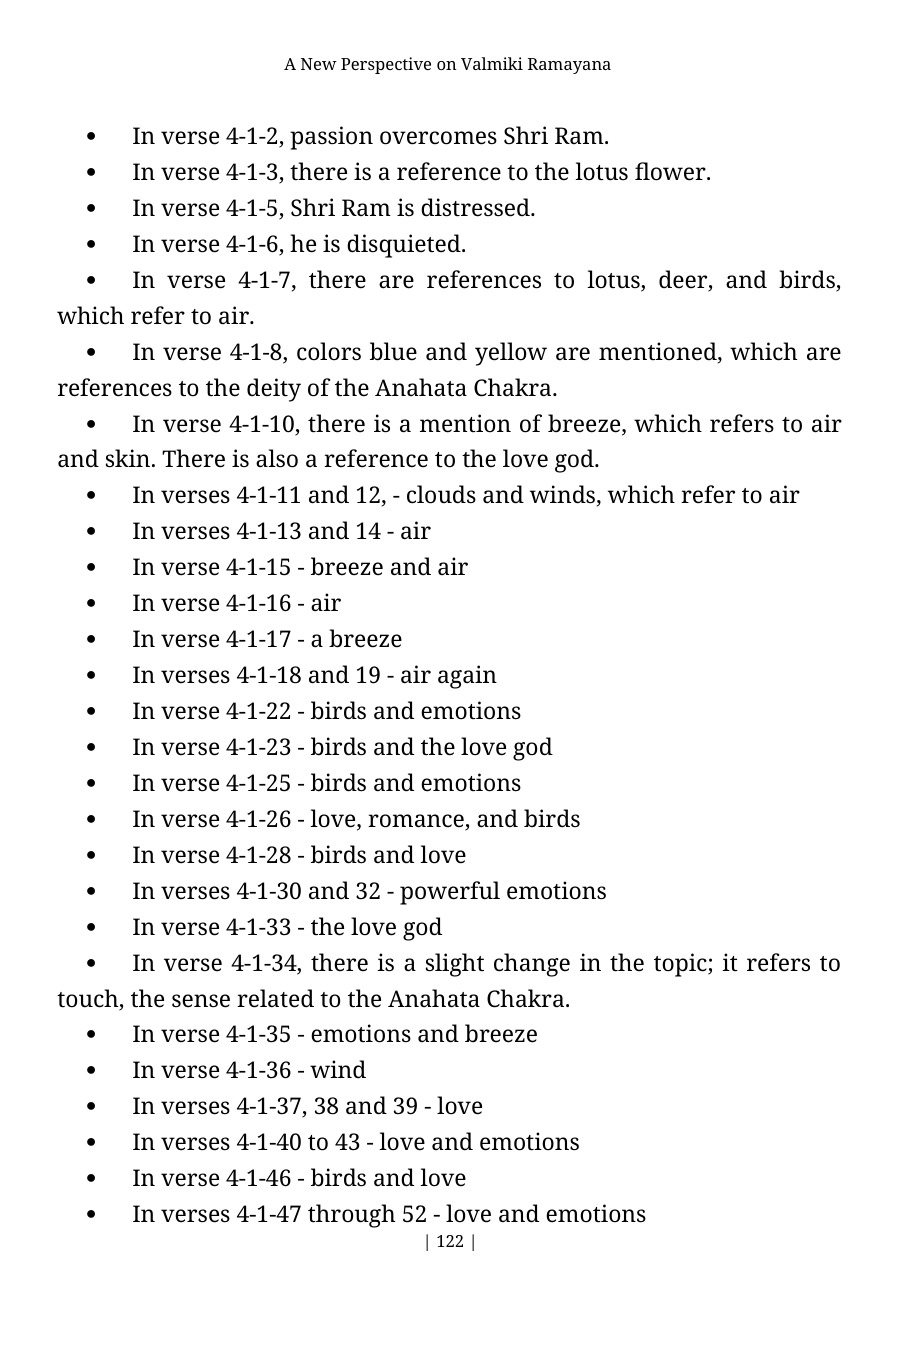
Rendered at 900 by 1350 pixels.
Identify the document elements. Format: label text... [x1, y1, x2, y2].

list In verse 4-1-7, there are references to lotus, deer, and birds, which refer to air. [57, 264, 843, 331]
list In verse 4-1-17 - a breeze [57, 623, 843, 654]
list In verse 4-1-25 - birds and emotions [57, 767, 843, 798]
list In verses 4-1-47 through 52 - love and emotions [57, 1198, 843, 1229]
list In verse 4-1-16 - air [57, 587, 843, 618]
list In verse 4-1-35 - emotions and breeze [57, 1018, 843, 1050]
list In verse 4-1-15 - breeze and air [57, 551, 843, 582]
list In verse 4-1-34, there is a slight change in the topic; it refers to touch, the sense related to the Anahata Chakra. [57, 947, 843, 1014]
list In verses 4-1-13 and 14 - air [57, 515, 843, 547]
list In verse 4-1-2, passion overcomes Shri Ram. [57, 120, 843, 151]
list In verse 4-1-3, there is a reference to the lotus flower. [57, 156, 843, 187]
list In verses 4-1-18 and 19 - air again [57, 659, 843, 690]
list In verse 4-1-10, there is a mention of breeze, which refers to air and skin. There is also a reference to the love god. [57, 407, 843, 475]
list In verses 4-1-11 and 12, - clouds and winds, which refer to air [57, 479, 843, 511]
list In verses 4-1-30 and 32 - powerful emotions [57, 875, 843, 906]
list In verse 4-1-36 - wind [57, 1054, 843, 1086]
list In verse 4-1-5, Shri Ram is distressed. [57, 192, 843, 223]
list In verse 4-1-46 - birds and love [57, 1162, 843, 1193]
list In verse 4-1-8, colors blue and yellow are mentioned, which are references to the deity of the Anahata Chakra. [57, 336, 843, 403]
list In verses 4-1-40 to 43 - love and emotions [57, 1126, 843, 1157]
list In verse 4-1-23 - birds and the love god [57, 731, 843, 762]
list In verses 4-1-37, 38 and 39 - love [57, 1090, 843, 1122]
list In verse 4-1-22 - birds and emotions [57, 695, 843, 726]
list In verse 4-1-6, he is disquieted. [57, 228, 843, 259]
list In verse 4-1-26 - love, romance, and birds [57, 803, 843, 834]
list In verse 4-1-28 - birds and love [57, 839, 843, 870]
list In verse 4-1-33 - the love god [57, 911, 843, 942]
